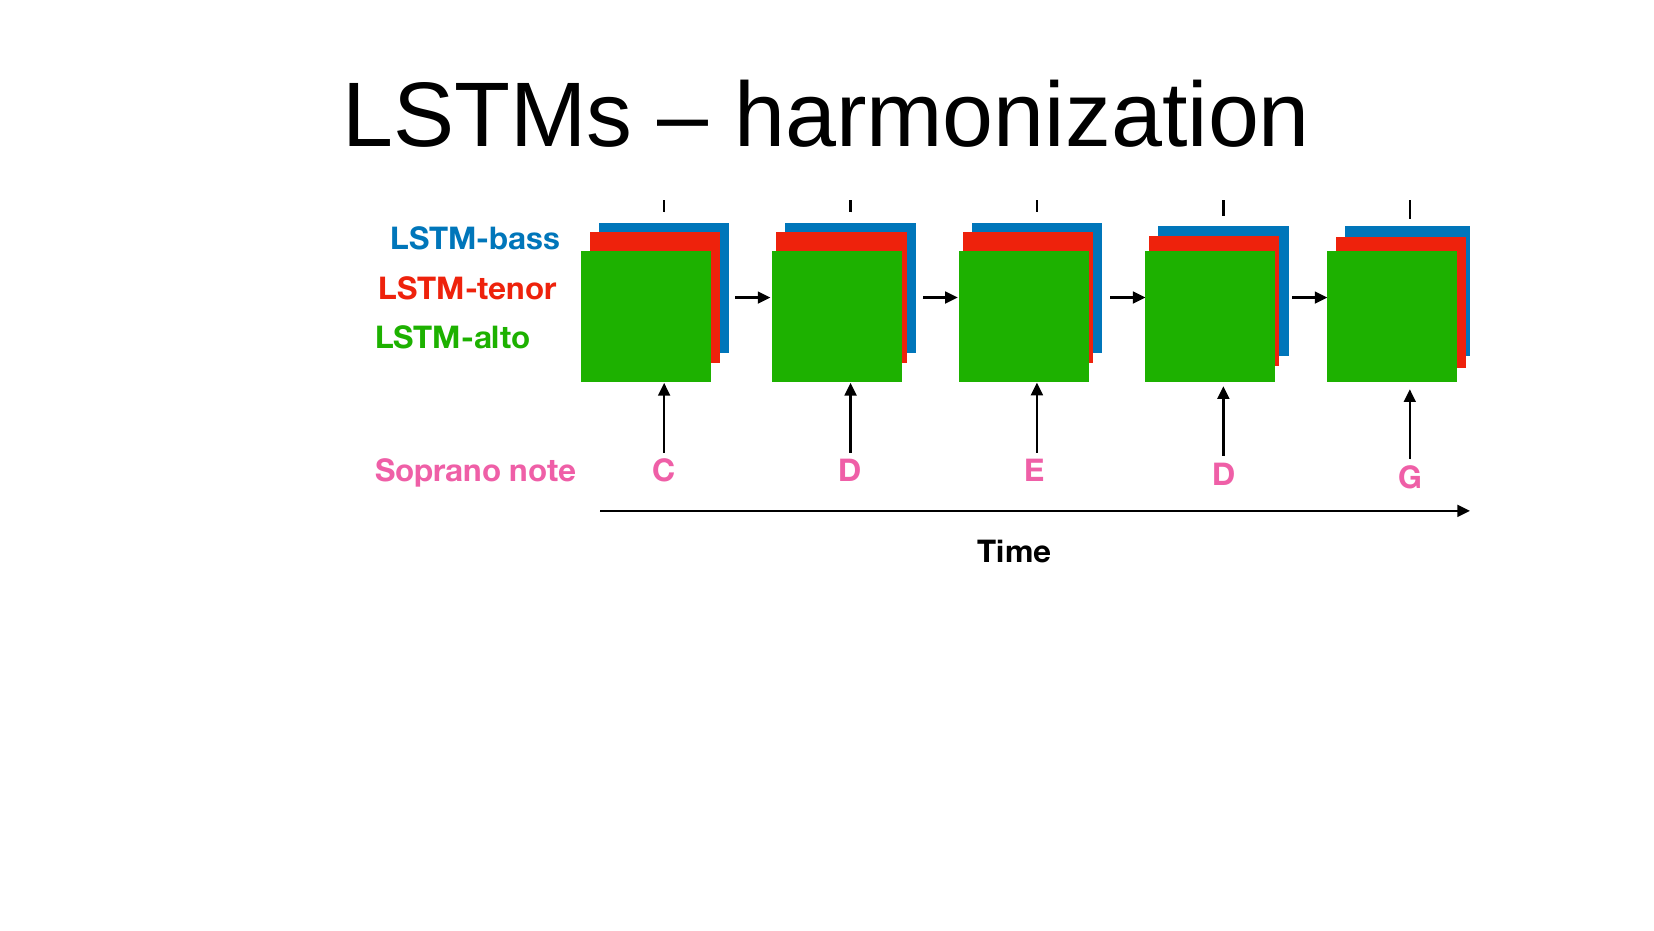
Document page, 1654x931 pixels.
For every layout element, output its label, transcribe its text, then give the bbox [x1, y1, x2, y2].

picture [283, 200, 1471, 826]
title LSTMs – harmonization [82, 37, 1571, 193]
